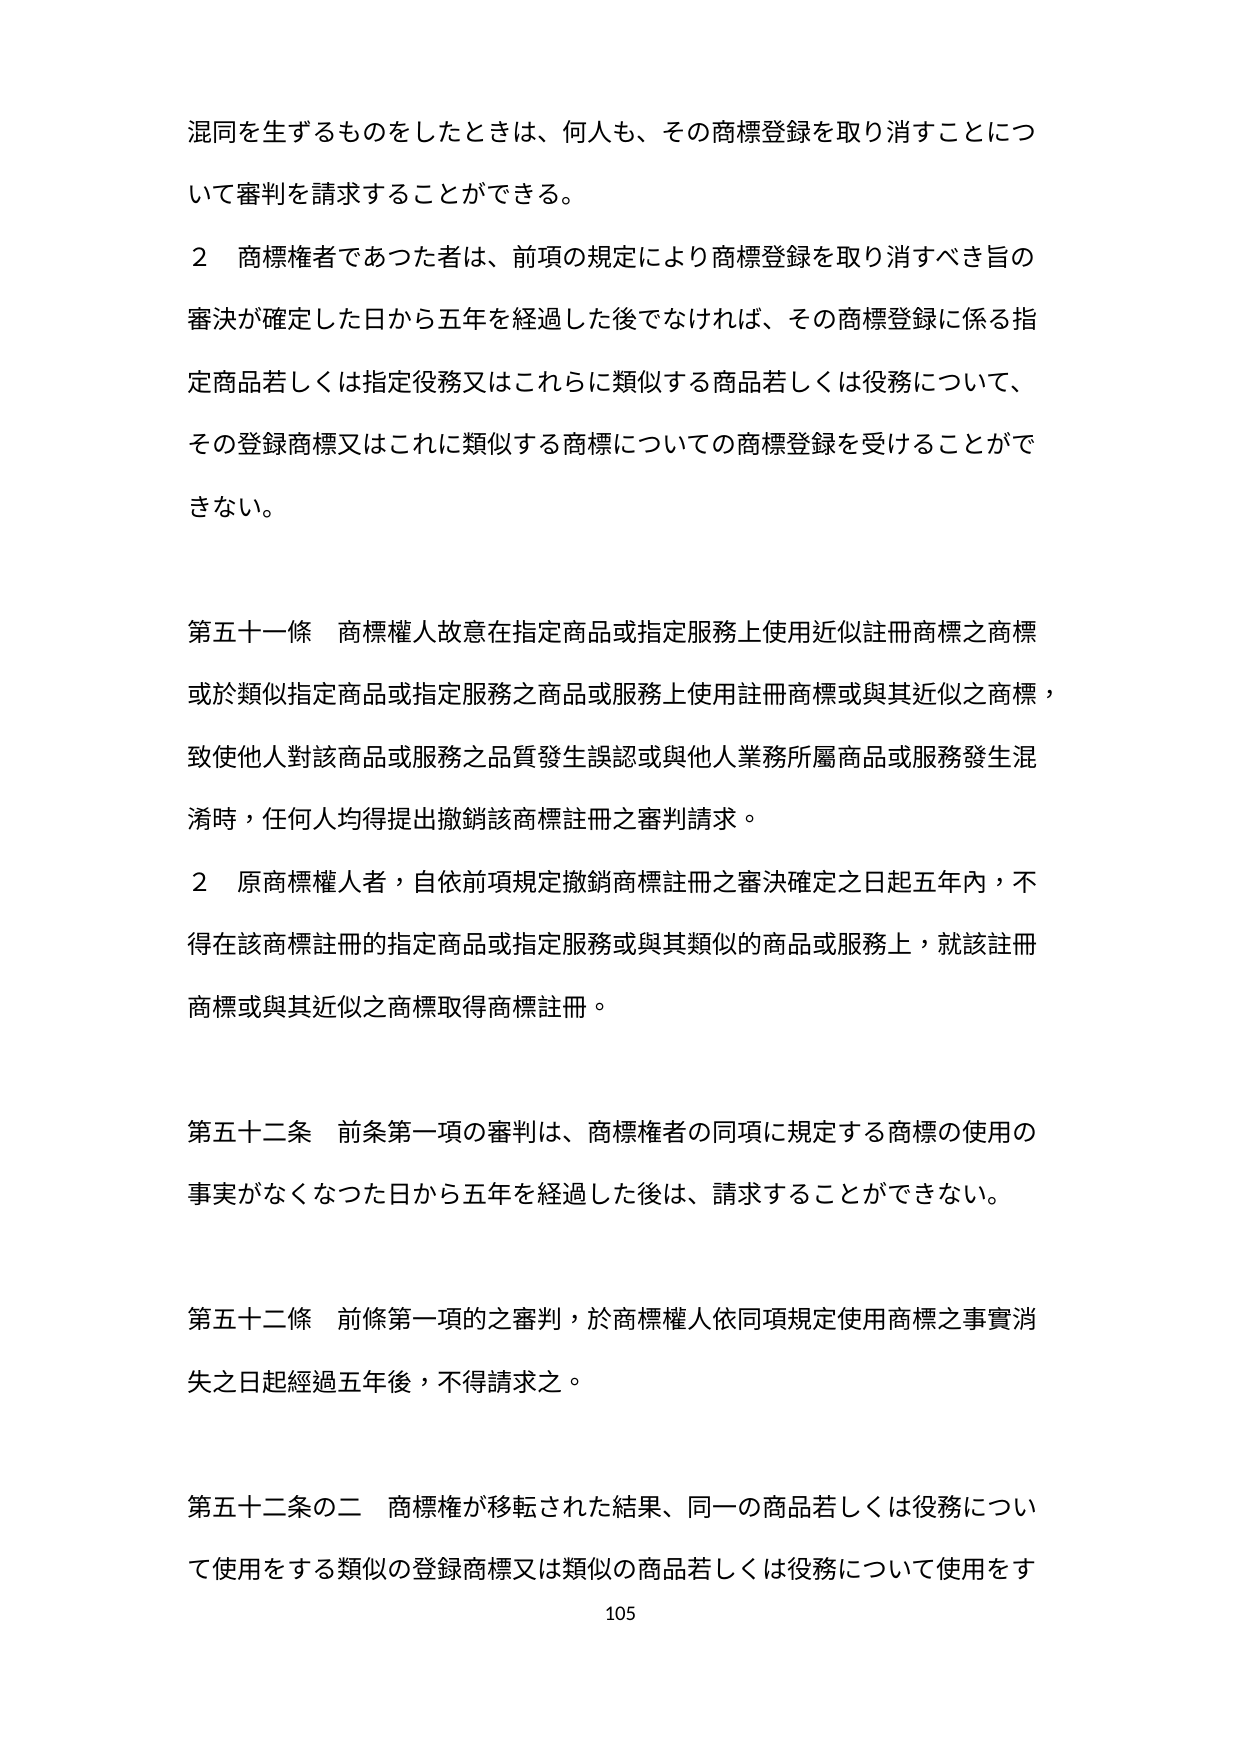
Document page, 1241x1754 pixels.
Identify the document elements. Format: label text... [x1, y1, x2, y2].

text 第五十二条の二 商標権が移転された結果、同一の商品若しくは役務について使用をする類似の登録商標又は類似の商品若しくは役務について使用をす [187, 1464, 1053, 1589]
text ２ 原商標權人者，自依前項規定撤銷商標註冊之審決確定之日起五年內，不得在該商標註冊的指定商品或指定服務或與其類似的商品或服務上，就該註冊商標或與其近似之商標取得商標註冊。 [187, 839, 1053, 1026]
text 第五十一條 商標權人故意在指定商品或指定服務上使用近似註冊商標之商標或於類似指定商品或指定服務之商品或服務上使用註冊商標或與其近似之商標，致使他人對該商品或服務之品質發生誤認或與他人業務所屬商品或服務發生混淆時，任何人均得提出撤銷該商標註冊之審判請求。 [187, 589, 1053, 839]
text ２ 商標権者であつた者は、前項の規定により商標登録を取り消すべき旨の審決が確定した日から五年を経過した後でなければ、その商標登録に係る指定商品若しくは指定役務又はこれらに類似する商品若しくは役務について、その登録商標又はこれに類似する商標についての商標登録を受けることができない。 [187, 214, 1053, 526]
text 混同を生ずるものをしたときは、何人も、その商標登録を取り消すことについて審判を請求することができる。 [187, 89, 1053, 214]
text 第五十二条 前条第一項の審判は、商標権者の同項に規定する商標の使用の事実がなくなつた日から五年を経過した後は、請求することができない。 [187, 1089, 1053, 1214]
text 第五十二條 前條第一項的之審判，於商標權人依同項規定使用商標之事實消失之日起經過五年後，不得請求之。 [187, 1276, 1053, 1401]
